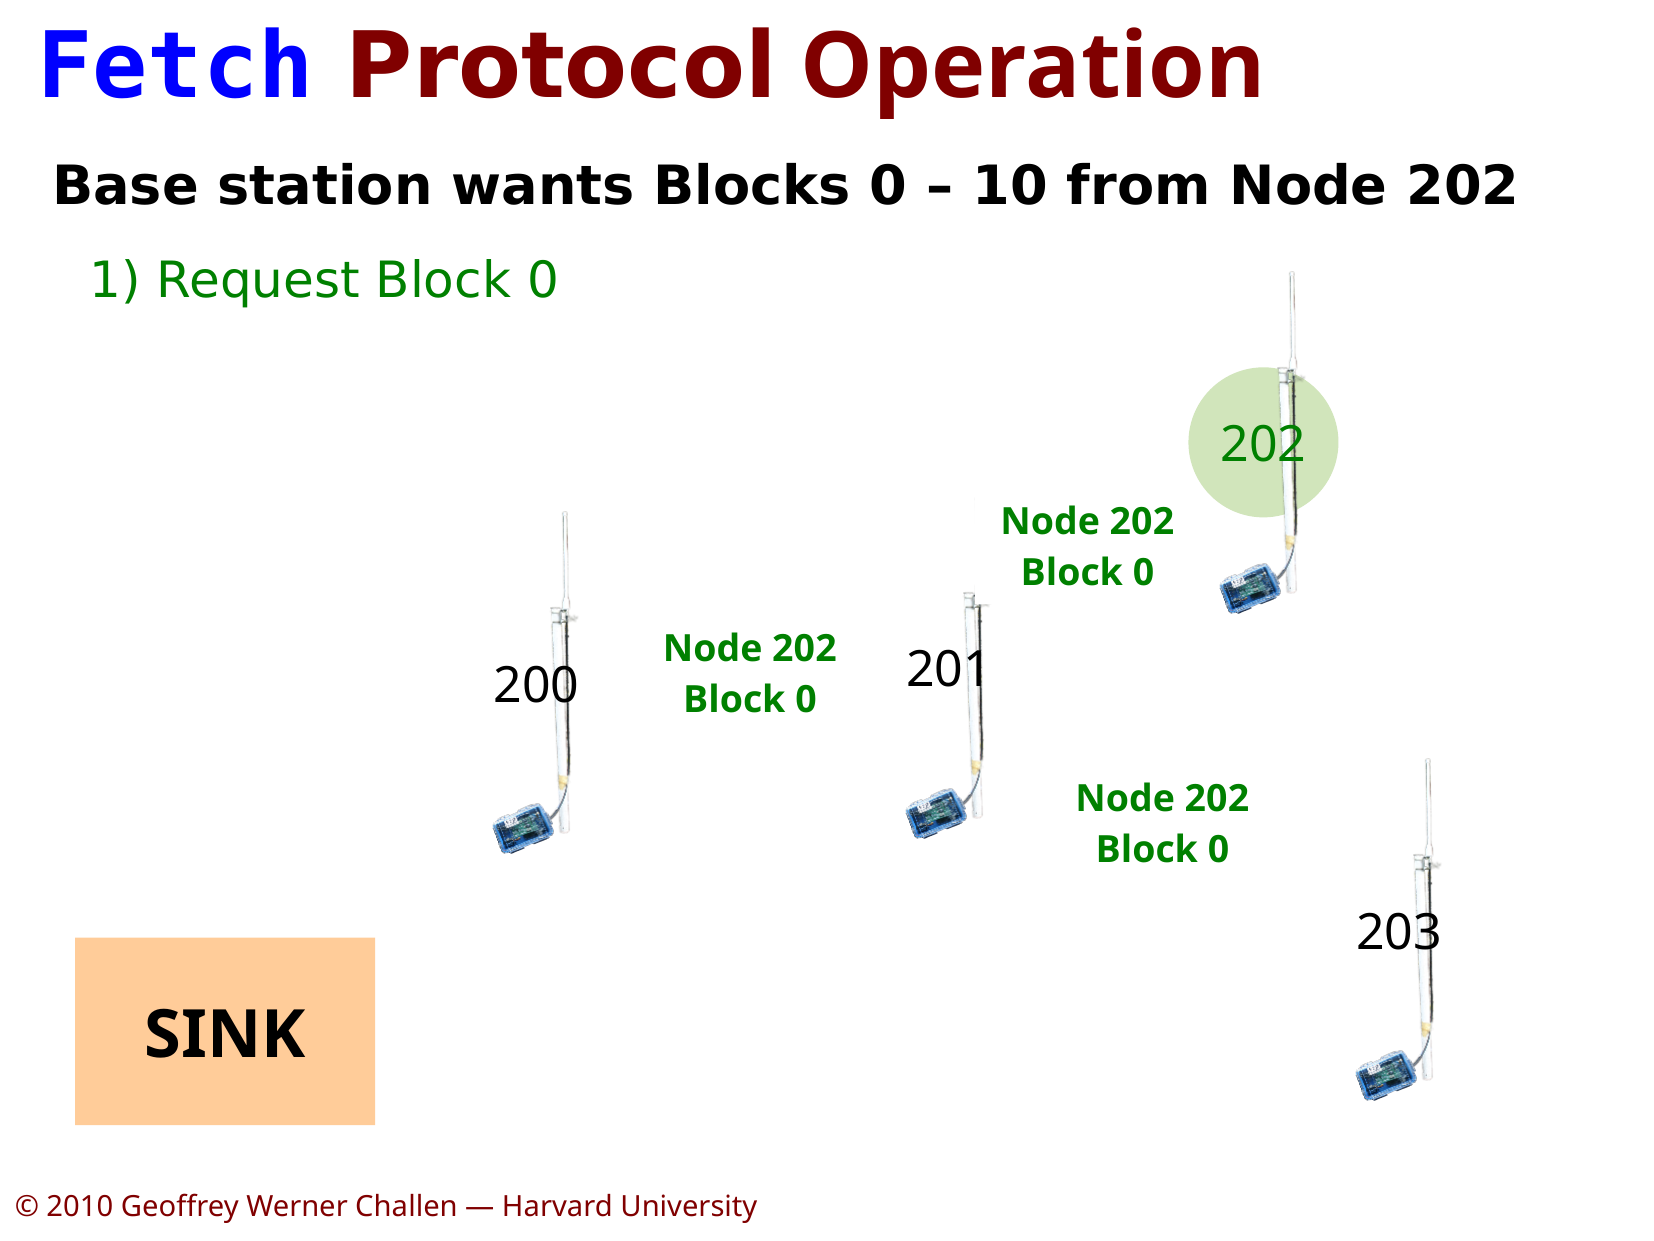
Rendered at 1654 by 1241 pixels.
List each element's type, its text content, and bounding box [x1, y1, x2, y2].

text_box 1) Request Block 0 [75, 243, 863, 317]
text_box [1188, 385, 1214, 499]
text_box Node 202 Block 0 [975, 487, 1201, 591]
text_box [1313, 386, 1339, 499]
picture [900, 487, 999, 848]
picture [487, 502, 586, 863]
text_box Node 202 Block 0 [1050, 763, 1276, 867]
text_box Node 202 Block 0 [637, 613, 863, 717]
text_box SINK [75, 937, 376, 1126]
text_box Base station wants Blocks 0 – 10 from Node 202 [37, 147, 1538, 226]
picture [1350, 749, 1449, 1110]
title Fetch Protocol Operation [37, 7, 1613, 118]
picture [1214, 262, 1313, 623]
